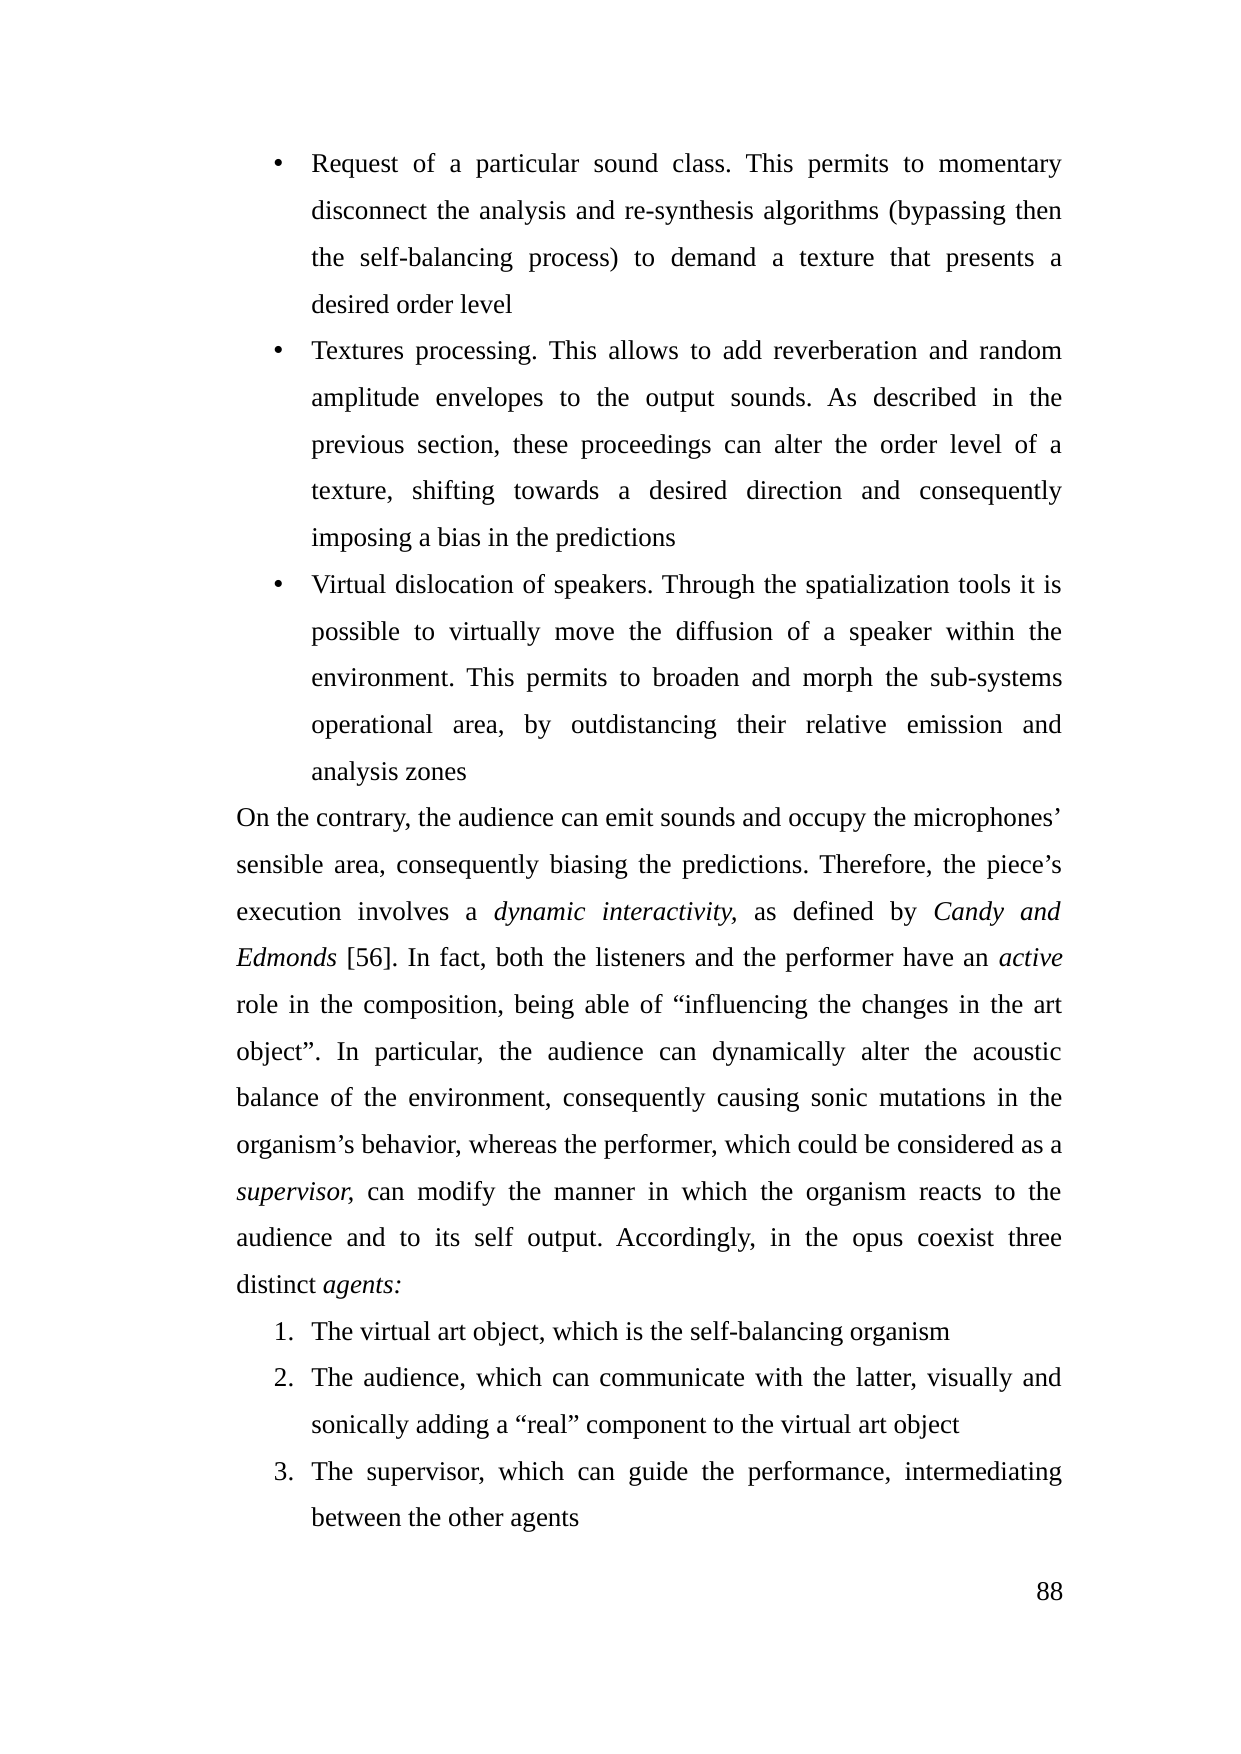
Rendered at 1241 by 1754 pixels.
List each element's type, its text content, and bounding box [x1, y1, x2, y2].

list The audience, which can communicate with the latter, visually and sonically adding a “real” component to the virtual art object [274, 1361, 1063, 1439]
list The supervisor, which can guide the performance, intermediating between the other agents [274, 1454, 1063, 1532]
text On the contrary, the audience can emit sounds and occupy the microphones’ sensible area, consequently biasing the predictions. Therefore, the piece’s execution involves a dynamic interactivity, as defined by Candy and Edmonds [56]. In fact, both the listeners and the performer have an active role in the composition, being able of “influencing the changes in the art object”. In particular, the audience can dynamically alter the acoustic balance of the environment, consequently causing sonic mutations in the organism’s behavior, whereas the performer, which could be considered as a supervisor, can modify the manner in which the organism reacts to the audience and to its self output. Accordingly, in the opus coexist three distinct agents: [236, 801, 1063, 1299]
list Virtual dislocation of speakers. Through the spatialization tools it is possible to virtually move the diffusion of a speaker within the environment. This permits to broaden and morph the sub-systems operational area, by outdistancing their relative emission and analysis zones [274, 568, 1063, 786]
list Request of a particular sound class. This permits to momentary disconnect the analysis and re-synthesis algorithms (bypassing then the self-balancing process) to demand a texture that presents a desired order level [274, 148, 1063, 319]
list Textures processing. This allows to add reverberation and random amplitude envelopes to the output sounds. As described in the previous section, these proceedings can alter the order level of a texture, shifting towards a desired direction and consequently imposing a bias in the predictions [274, 334, 1063, 552]
list The virtual art object, which is the self-balancing organism [274, 1314, 1063, 1346]
